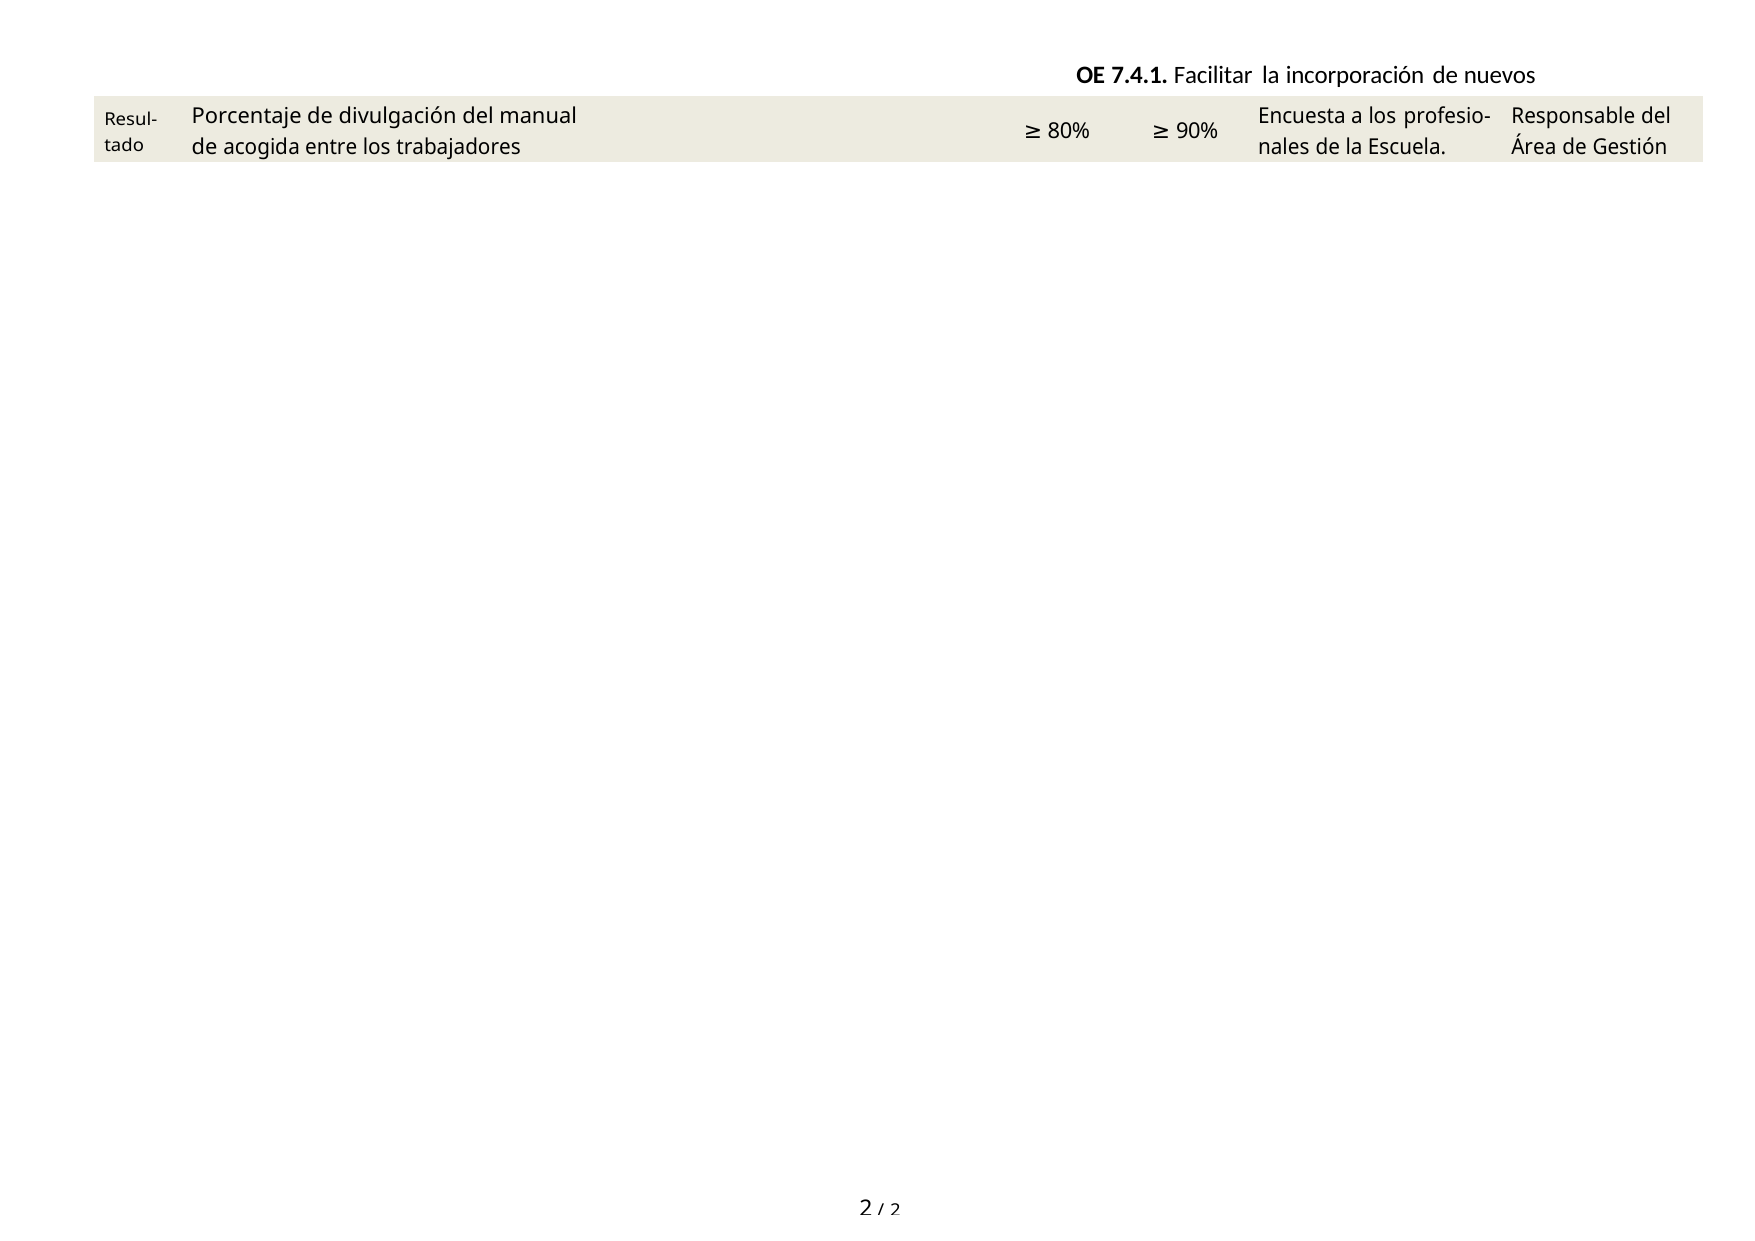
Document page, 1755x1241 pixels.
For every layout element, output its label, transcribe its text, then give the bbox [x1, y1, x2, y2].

table_cell [864, 96, 993, 162]
table_cell Responsable del Área de Gestión [1503, 96, 1703, 162]
table_cell [736, 96, 864, 162]
table_cell [604, 96, 736, 162]
table_cell ≥ 80% [993, 96, 1121, 162]
table_cell Resul- tado [94, 96, 184, 162]
table_cell Encuesta a los profesio- nales de la Escuela. [1251, 96, 1503, 162]
table_cell ≥ 90% [1121, 96, 1251, 162]
table_cell Porcentaje de divulgación del manual de acogida entre los trabajadores [184, 96, 604, 162]
